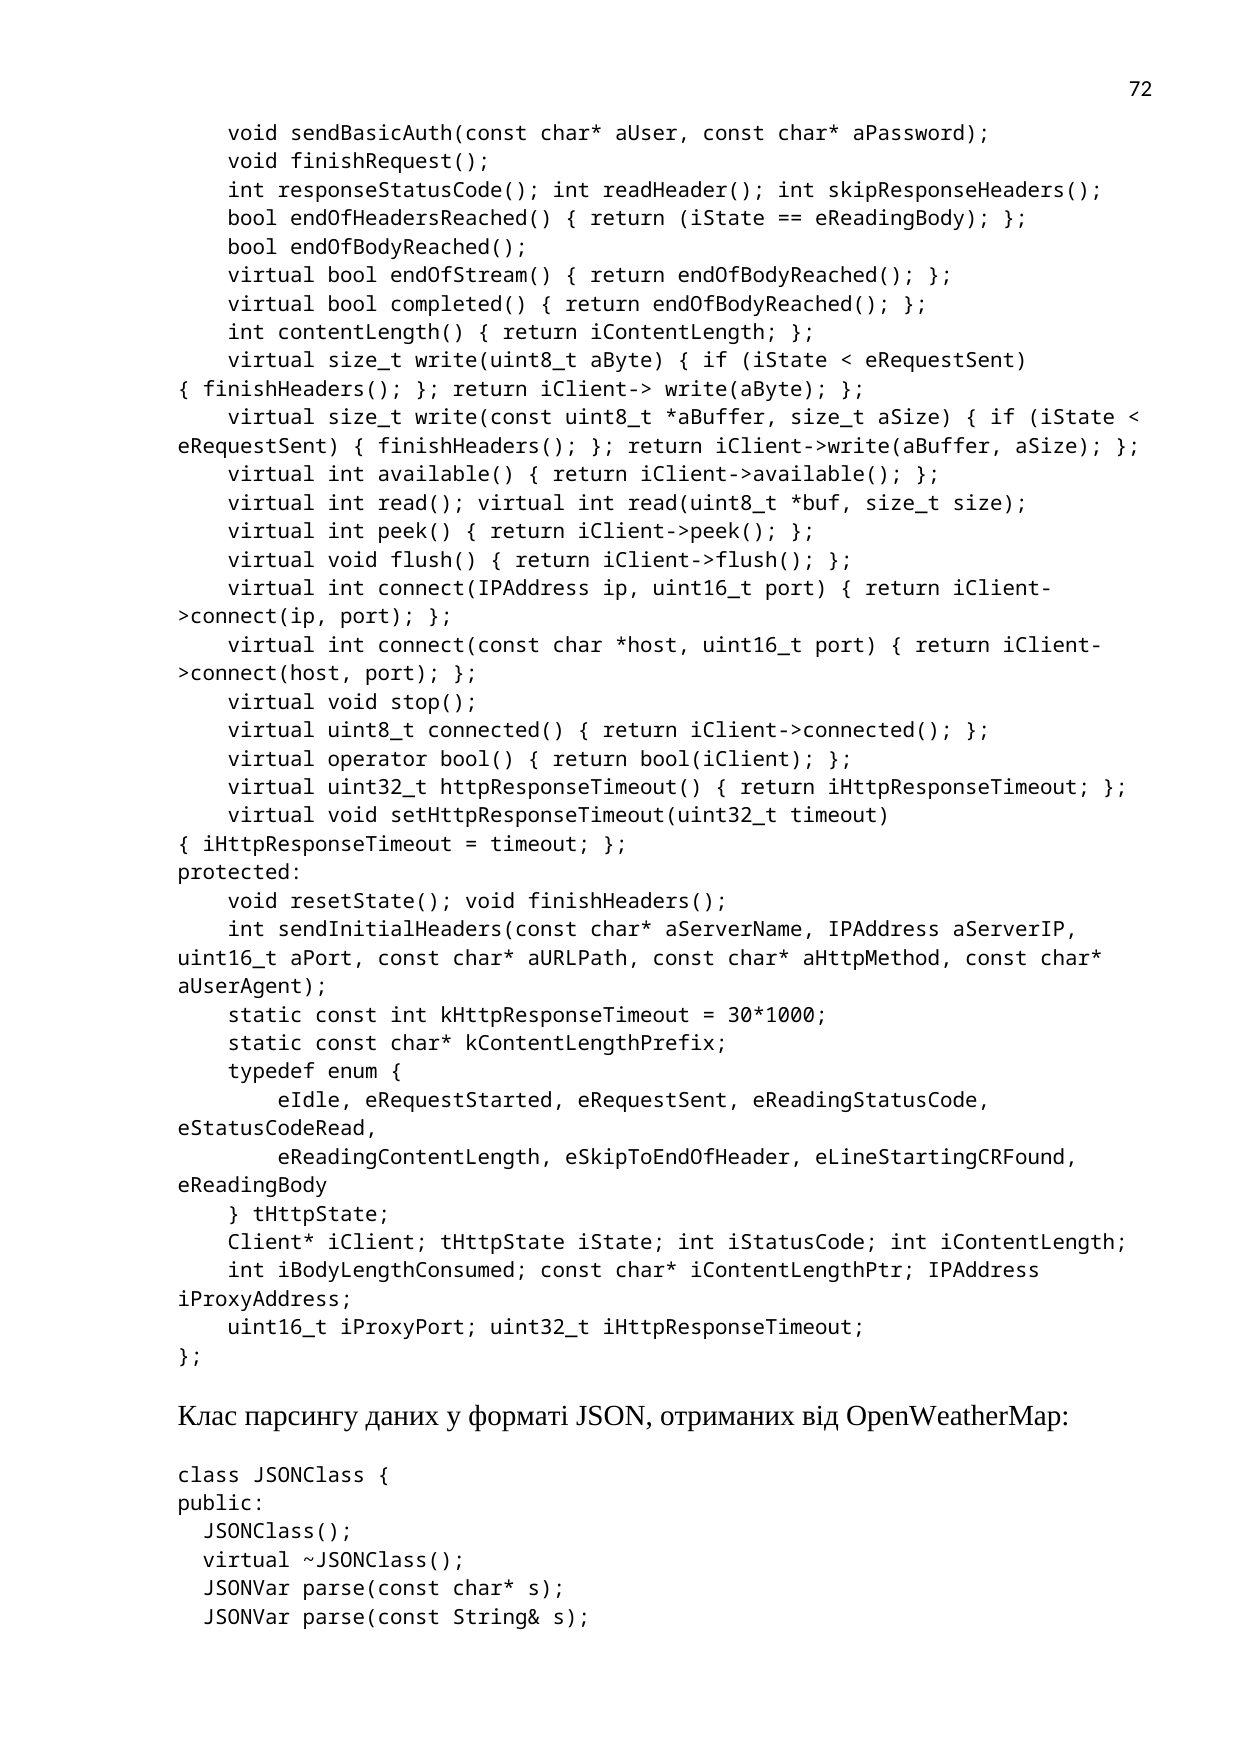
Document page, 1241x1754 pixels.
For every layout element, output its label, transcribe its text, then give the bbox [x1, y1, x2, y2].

text Клас парсингу даних у форматі JSON, отриманих від OpenWeatherMap: [177, 1398, 1152, 1431]
text int contentLength() { return iContentLength; }; [177, 317, 1152, 346]
text typedef enum { [177, 1057, 1152, 1085]
text }; [177, 1341, 1152, 1369]
text static const int kHttpResponseTimeout = 30*1000; [177, 1000, 1152, 1028]
text class JSONClass { [177, 1460, 1152, 1488]
text virtual size_t write(uint8_t aByte) { if (iState < eRequestSent) { finishHeaders(); }; return iClient-> write(aByte); }; [177, 346, 1152, 402]
text bool endOfBodyReached(); [177, 232, 1152, 260]
text void resetState(); void finishHeaders(); [177, 886, 1152, 914]
text int sendInitialHeaders(const char* aServerName, IPAddress aServerIP, uint16_t aPort, const char* aURLPath, const char* aHttpMethod, const char* aUserAgent); [177, 914, 1152, 1000]
text virtual int read(); virtual int read(uint8_t *buf, size_t size); [177, 488, 1152, 516]
text virtual int connect(const char *host, uint16_t port) { return iClient->connect(host, port); }; [177, 630, 1152, 687]
text void sendBasicAuth(const char* aUser, const char* aPassword); [177, 118, 1152, 147]
text virtual int available() { return iClient->available(); }; [177, 459, 1152, 488]
text virtual int connect(IPAddress ip, uint16_t port) { return iClient->connect(ip, port); }; [177, 573, 1152, 630]
text static const char* kContentLengthPrefix; [177, 1028, 1152, 1057]
text virtual uint8_t connected() { return iClient->connected(); }; [177, 715, 1152, 744]
text eIdle, eRequestStarted, eRequestSent, eReadingStatusCode, eStatusCodeRead, [177, 1085, 1152, 1142]
text } tHttpState; [177, 1199, 1152, 1227]
text virtual int peek() { return iClient->peek(); }; [177, 516, 1152, 545]
text JSONVar parse(const char* s); [177, 1573, 1152, 1602]
text bool endOfHeadersReached() { return (iState == eReadingBody); }; [177, 203, 1152, 232]
text int iBodyLengthConsumed; const char* iContentLengthPtr; IPAddress iProxyAddress; [177, 1256, 1152, 1312]
text virtual bool endOfStream() { return endOfBodyReached(); }; [177, 260, 1152, 289]
text uint16_t iProxyPort; uint32_t iHttpResponseTimeout; [177, 1312, 1152, 1341]
text void finishRequest(); [177, 147, 1152, 175]
text virtual ~JSONClass(); [177, 1545, 1152, 1573]
text virtual operator bool() { return bool(iClient); }; [177, 744, 1152, 772]
text virtual uint32_t httpResponseTimeout() { return iHttpResponseTimeout; }; [177, 772, 1152, 801]
text public: [177, 1488, 1152, 1517]
text protected: [177, 857, 1152, 886]
text eReadingContentLength, eSkipToEndOfHeader, eLineStartingCRFound, eReadingBody [177, 1142, 1152, 1199]
text int responseStatusCode(); int readHeader(); int skipResponseHeaders(); [177, 175, 1152, 203]
text virtual void stop(); [177, 687, 1152, 715]
text virtual bool completed() { return endOfBodyReached(); }; [177, 289, 1152, 317]
text JSONVar parse(const String& s); [177, 1602, 1152, 1630]
text virtual void setHttpResponseTimeout(uint32_t timeout) { iHttpResponseTimeout = timeout; }; [177, 801, 1152, 857]
text JSONClass(); [177, 1517, 1152, 1545]
text virtual void flush() { return iClient->flush(); }; [177, 545, 1152, 573]
text virtual size_t write(const uint8_t *aBuffer, size_t aSize) { if (iState < eRequestSent) { finishHeaders(); }; return iClient->write(aBuffer, aSize); }; [177, 402, 1152, 459]
text Client* iClient; tHttpState iState; int iStatusCode; int iContentLength; [177, 1227, 1152, 1256]
